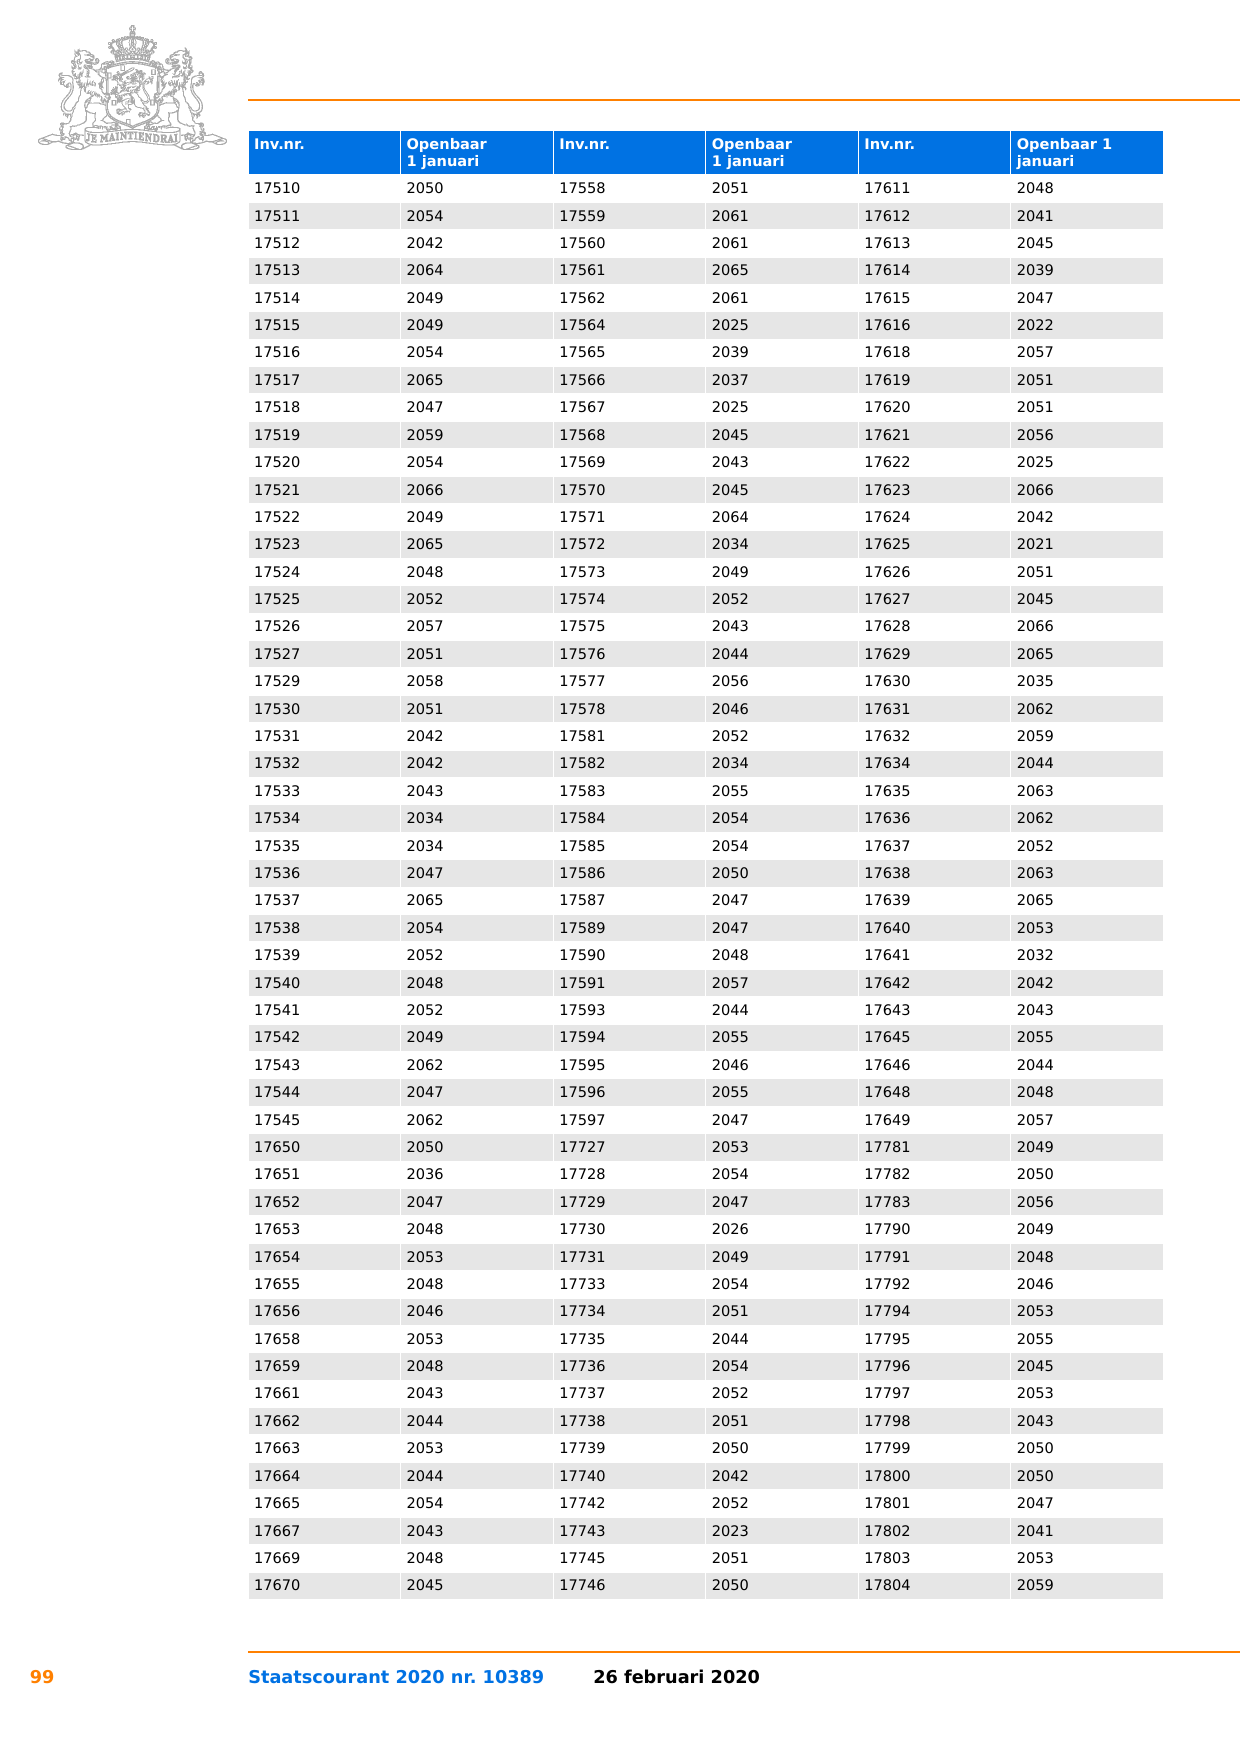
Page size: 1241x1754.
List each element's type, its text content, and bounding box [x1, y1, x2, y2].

table_header Inv.nr. [249, 131, 400, 174]
table_header Inv.nr. [554, 131, 705, 174]
table_header Openbaar 1 januari [1011, 131, 1163, 174]
table_header Openbaar 1 januari [706, 131, 858, 174]
table_header Inv.nr. [859, 131, 1010, 174]
picture [38, 25, 227, 150]
table_header Openbaar 1 januari [401, 131, 553, 174]
